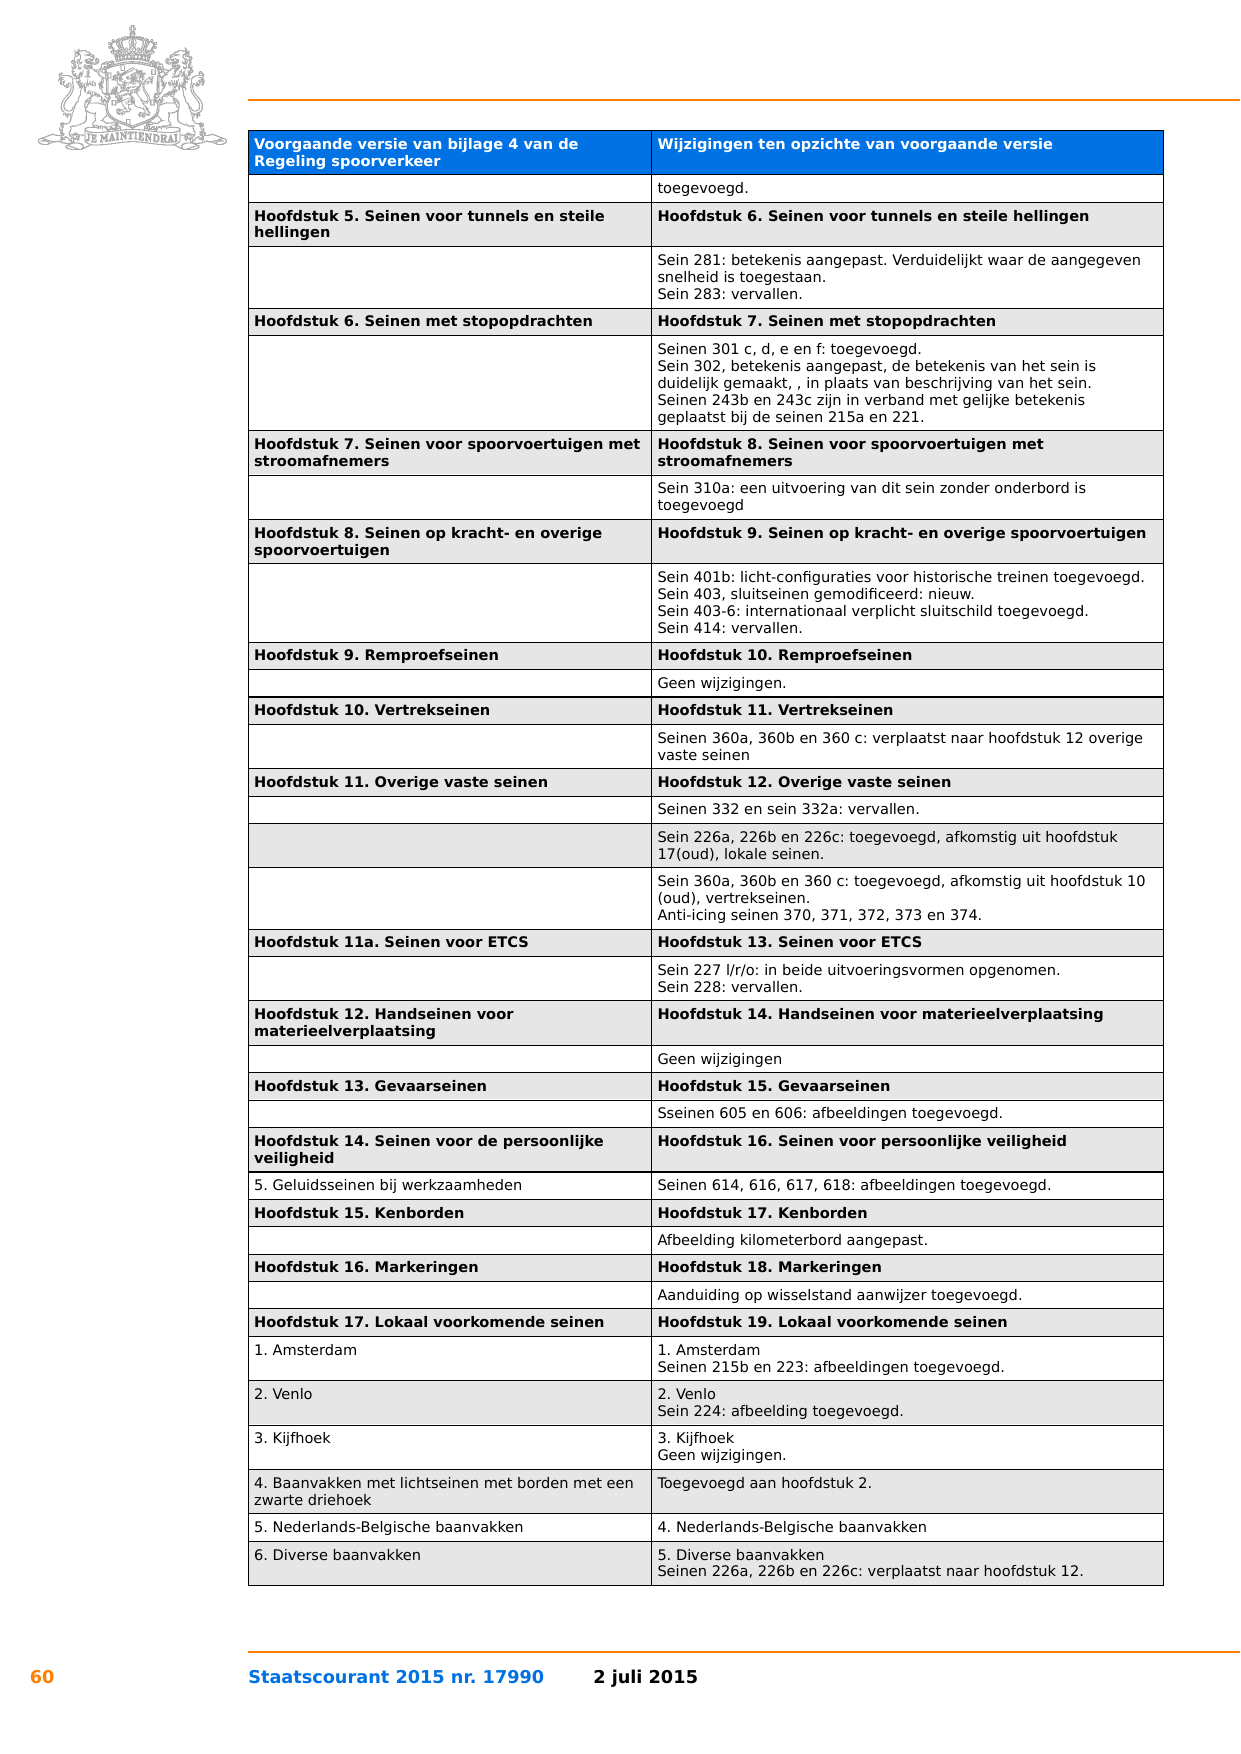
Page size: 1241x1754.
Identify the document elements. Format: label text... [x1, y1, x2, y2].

table_cell 3. Kijfhoek Geen wijzigingen. [652, 1426, 1163, 1469]
table_cell [249, 1282, 651, 1308]
table_cell Hoofdstuk 7. Seinen voor spoorvoertuigen met stroomafnemers [249, 431, 651, 474]
table_cell Seinen 301 c, d, e en f: toegevoegd. Sein 302, betekenis aangepast, de betekenis van het sein is duidelijk gemaakt, , in plaats van beschrijving van het sein. Seinen 243b en 243c zijn in verband met gelijke betekenis geplaatst bij de seinen 215a en 221. [652, 336, 1163, 430]
table_header Voorgaande versie van bijlage 4 van de Regeling spoorverkeer [249, 131, 651, 174]
table_cell Sein 401b: licht-configuraties voor historische treinen toegevoegd. Sein 403, sluitseinen gemodificeerd: nieuw. Sein 403-6: internationaal verplicht sluitschild toegevoegd. Sein 414: vervallen. [652, 564, 1163, 642]
table_cell Aanduiding op wisselstand aanwijzer toegevoegd. [652, 1282, 1163, 1308]
table_cell 2. Venlo Sein 224: afbeelding toegevoegd. [652, 1381, 1163, 1424]
table_cell Hoofdstuk 16. Seinen voor persoonlijke veiligheid [652, 1128, 1163, 1171]
table_cell Hoofdstuk 17. Kenborden [652, 1200, 1163, 1226]
table_cell Hoofdstuk 15. Gevaarseinen [652, 1073, 1163, 1099]
table_cell Sein 360a, 360b en 360 c: toegevoegd, afkomstig uit hoofdstuk 10 (oud), vertrekseinen. Anti-icing seinen 370, 371, 372, 373 en 374. [652, 868, 1163, 929]
table_cell Hoofdstuk 16. Markeringen [249, 1255, 651, 1281]
table_cell [249, 868, 651, 929]
table_cell Sein 281: betekenis aangepast. Verduidelijkt waar de aangegeven snelheid is toegestaan. Sein 283: vervallen. [652, 247, 1163, 307]
table_cell Hoofdstuk 9. Remproefseinen [249, 643, 651, 669]
table_cell [249, 797, 651, 823]
table_cell 6. Diverse baanvakken [249, 1542, 651, 1585]
table_cell Hoofdstuk 10. Vertrekseinen [249, 698, 651, 724]
table_cell Hoofdstuk 12. Overige vaste seinen [652, 769, 1163, 796]
table_cell [249, 336, 651, 430]
table_cell 4. Baanvakken met lichtseinen met borden met een zwarte driehoek [249, 1470, 651, 1513]
table_cell Hoofdstuk 14. Handseinen voor materieelverplaatsing [652, 1001, 1163, 1045]
table_cell [249, 1227, 651, 1253]
table_cell Hoofdstuk 11. Vertrekseinen [652, 698, 1163, 724]
table_cell 5. Geluidsseinen bij werkzaamheden [249, 1173, 651, 1199]
table_cell 1. Amsterdam Seinen 215b en 223: afbeeldingen toegevoegd. [652, 1337, 1163, 1380]
table_cell Hoofdstuk 13. Gevaarseinen [249, 1073, 651, 1099]
table_cell Hoofdstuk 17. Lokaal voorkomende seinen [249, 1309, 651, 1336]
table_cell Hoofdstuk 5. Seinen voor tunnels en steile hellingen [249, 203, 651, 246]
table_cell Hoofdstuk 15. Kenborden [249, 1200, 651, 1226]
table_cell 3. Kijfhoek [249, 1426, 651, 1469]
table_cell Hoofdstuk 11. Overige vaste seinen [249, 769, 651, 796]
table_cell Geen wijzigingen [652, 1046, 1163, 1072]
table_cell [249, 1101, 651, 1127]
table_cell 5. Nederlands-Belgische baanvakken [249, 1514, 651, 1541]
table_cell Hoofdstuk 8. Seinen voor spoorvoertuigen met stroomafnemers [652, 431, 1163, 474]
table_cell Afbeelding kilometerbord aangepast. [652, 1227, 1163, 1253]
table_cell 4. Nederlands-Belgische baanvakken [652, 1514, 1163, 1541]
table_cell Hoofdstuk 12. Handseinen voor materieelverplaatsing [249, 1001, 651, 1045]
table_cell [249, 1046, 651, 1072]
table_cell 1. Amsterdam [249, 1337, 651, 1380]
table_cell [249, 247, 651, 307]
table_cell Sein 227 l/r/o: in beide uitvoeringsvormen opgenomen. Sein 228: vervallen. [652, 957, 1163, 1000]
table_cell Hoofdstuk 7. Seinen met stopopdrachten [652, 309, 1163, 335]
table_cell Hoofdstuk 9. Seinen op kracht- en overige spoorvoertuigen [652, 520, 1163, 563]
table_cell Seinen 614, 616, 617, 618: afbeeldingen toegevoegd. [652, 1173, 1163, 1199]
table_cell Seinen 332 en sein 332a: vervallen. [652, 797, 1163, 823]
table_cell toegevoegd. [652, 175, 1163, 202]
table_cell [249, 824, 651, 867]
table_cell 2. Venlo [249, 1381, 651, 1424]
table_cell [249, 957, 651, 1000]
picture [38, 25, 227, 150]
table_cell Hoofdstuk 8. Seinen op kracht- en overige spoorvoertuigen [249, 520, 651, 563]
table_cell [249, 670, 651, 696]
table_cell 5. Diverse baanvakken Seinen 226a, 226b en 226c: verplaatst naar hoofdstuk 12. [652, 1542, 1163, 1585]
table_cell Hoofdstuk 10. Remproefseinen [652, 643, 1163, 669]
table_cell Hoofdstuk 19. Lokaal voorkomende seinen [652, 1309, 1163, 1336]
table_cell Hoofdstuk 18. Markeringen [652, 1255, 1163, 1281]
table_header Wijzigingen ten opzichte van voorgaande versie [652, 131, 1163, 174]
table_cell [249, 725, 651, 768]
table_cell Hoofdstuk 6. Seinen voor tunnels en steile hellingen [652, 203, 1163, 246]
table_cell Sseinen 605 en 606: afbeeldingen toegevoegd. [652, 1101, 1163, 1127]
table_cell Hoofdstuk 6. Seinen met stopopdrachten [249, 309, 651, 335]
table_cell Seinen 360a, 360b en 360 c: verplaatst naar hoofdstuk 12 overige vaste seinen [652, 725, 1163, 768]
table_cell [249, 175, 651, 202]
table_cell Hoofdstuk 14. Seinen voor de persoonlijke veiligheid [249, 1128, 651, 1171]
table_cell Hoofdstuk 13. Seinen voor ETCS [652, 930, 1163, 956]
table_cell Toegevoegd aan hoofdstuk 2. [652, 1470, 1163, 1513]
table_cell [249, 564, 651, 642]
table_cell Hoofdstuk 11a. Seinen voor ETCS [249, 930, 651, 956]
table_cell Geen wijzigingen. [652, 670, 1163, 696]
table_cell Sein 226a, 226b en 226c: toegevoegd, afkomstig uit hoofdstuk 17(oud), lokale seinen. [652, 824, 1163, 867]
table_cell Sein 310a: een uitvoering van dit sein zonder onderbord is toegevoegd [652, 476, 1163, 519]
table_cell [249, 476, 651, 519]
